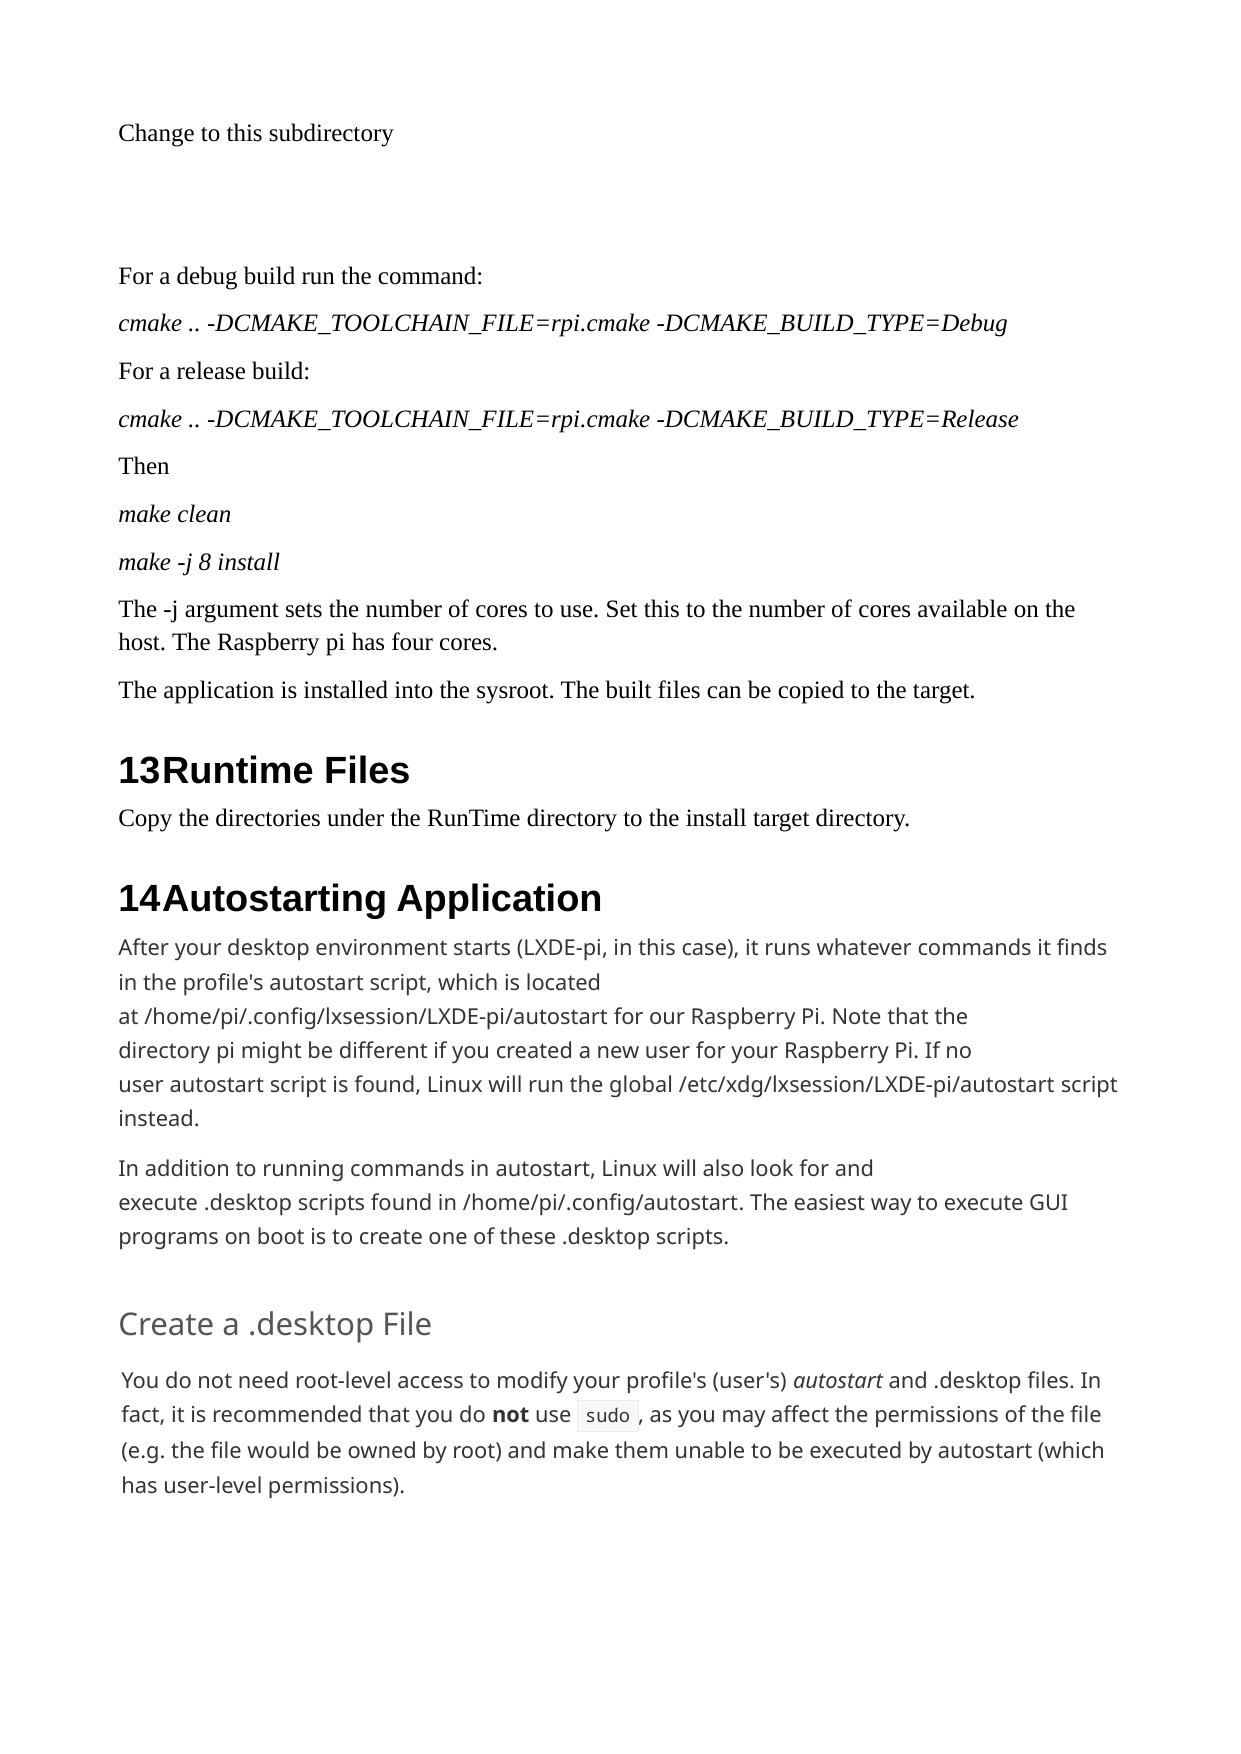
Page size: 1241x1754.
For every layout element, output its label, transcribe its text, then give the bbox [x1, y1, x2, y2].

text In addition to running commands in autostart, Linux will also look for and execute .desktop scripts found in /home/pi/.config/autostart. The easiest way to execute GUI programs on boot is to create one of these .desktop scripts. [118, 1153, 1122, 1251]
text Change to this subdirectory [118, 118, 1122, 147]
text cmake .. -DCMAKE_TOOLCHAIN_FILE=rpi.cmake -DCMAKE_BUILD_TYPE=Release [118, 404, 1122, 432]
text Copy the directories under the RunTime directory to the install target directory. [118, 803, 1122, 832]
text The -j argument sets the number of cores to use. Set this to the number of cores available on the host. The Raspberry pi has four cores. [118, 594, 1122, 656]
text make clean [118, 499, 1122, 528]
text The application is installed into the sysroot. The built files can be copied to the target. [118, 675, 1122, 703]
subtitle Runtime Files [118, 747, 1122, 791]
text For a debug build run the command: [118, 261, 1122, 290]
subtitle Create a .desktop File [118, 1302, 1122, 1345]
text make -j 8 install [118, 547, 1122, 575]
text You do not need root-level access to modify your profile's (user's) autostart and .desktop files. In fact, it is recommended that you do not use sudo, as you may affect the permissions of the file (e.g. the file would be owned by root) and make them unable to be executed by autostart (which has user-level permissions). [121, 1365, 1119, 1499]
text After your desktop environment starts (LXDE-pi, in this case), it runs whatever commands it finds in the profile's autostart script, which is located at /home/pi/.config/lxsession/LXDE-pi/autostart for our Raspberry Pi. Note that the directory pi might be different if you created a new user for your Raspberry Pi. If no user autostart script is found, Linux will run the global /etc/xdg/lxsession/LXDE-pi/autostart script instead. [118, 932, 1122, 1133]
text Then [118, 451, 1122, 480]
text cmake .. -DCMAKE_TOOLCHAIN_FILE=rpi.cmake -DCMAKE_BUILD_TYPE=Debug [118, 308, 1122, 337]
text For a release build: [118, 356, 1122, 385]
subtitle Autostarting Application [118, 876, 1122, 920]
